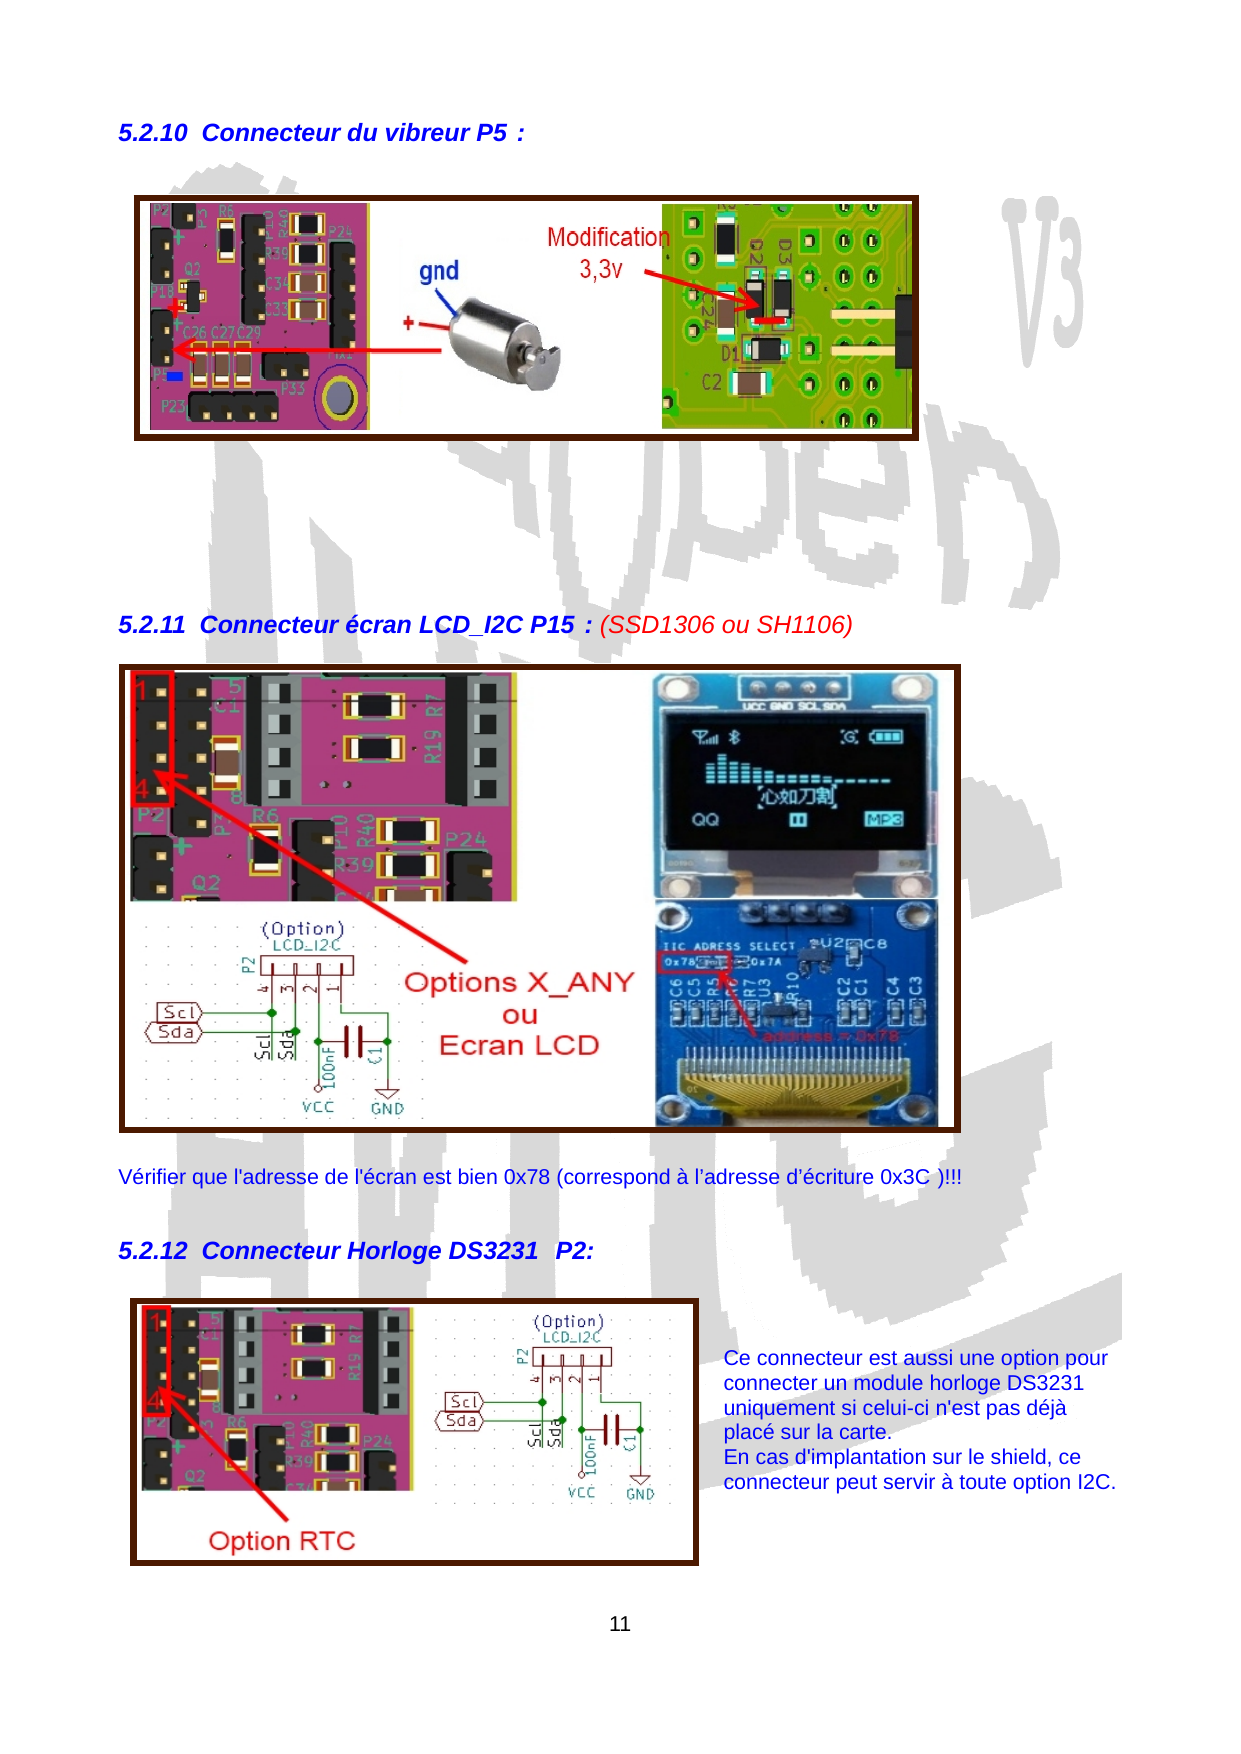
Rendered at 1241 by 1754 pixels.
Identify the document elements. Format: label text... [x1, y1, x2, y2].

text En cas d'implantation sur le shield, ce connecteur peut servir à toute option I2C. [699, 1444, 1122, 1494]
subtitle 5.2.10 Connecteur du vibreur P5 : [118, 118, 1122, 147]
text Vérifier que l'adresse de l'écran est bien 0x78 (correspond à l’adresse d’écriture 0x3C )!!! [118, 1164, 1122, 1188]
text Ce connecteur est aussi une option pour connecter un module horloge DS3231 [699, 1346, 1122, 1395]
text uniquement si celui-ci n'est pas déjà placé sur la carte. [699, 1395, 1122, 1444]
picture [125, 670, 954, 1127]
subtitle 5.2.12 Connecteur Horloge DS3231 P2: [118, 1236, 1122, 1265]
subtitle 5.2.11 Connecteur écran LCD_I2C P15 : (SSD1306 ou SH1106) [118, 610, 1122, 639]
picture [140, 201, 912, 434]
picture [137, 1304, 693, 1560]
